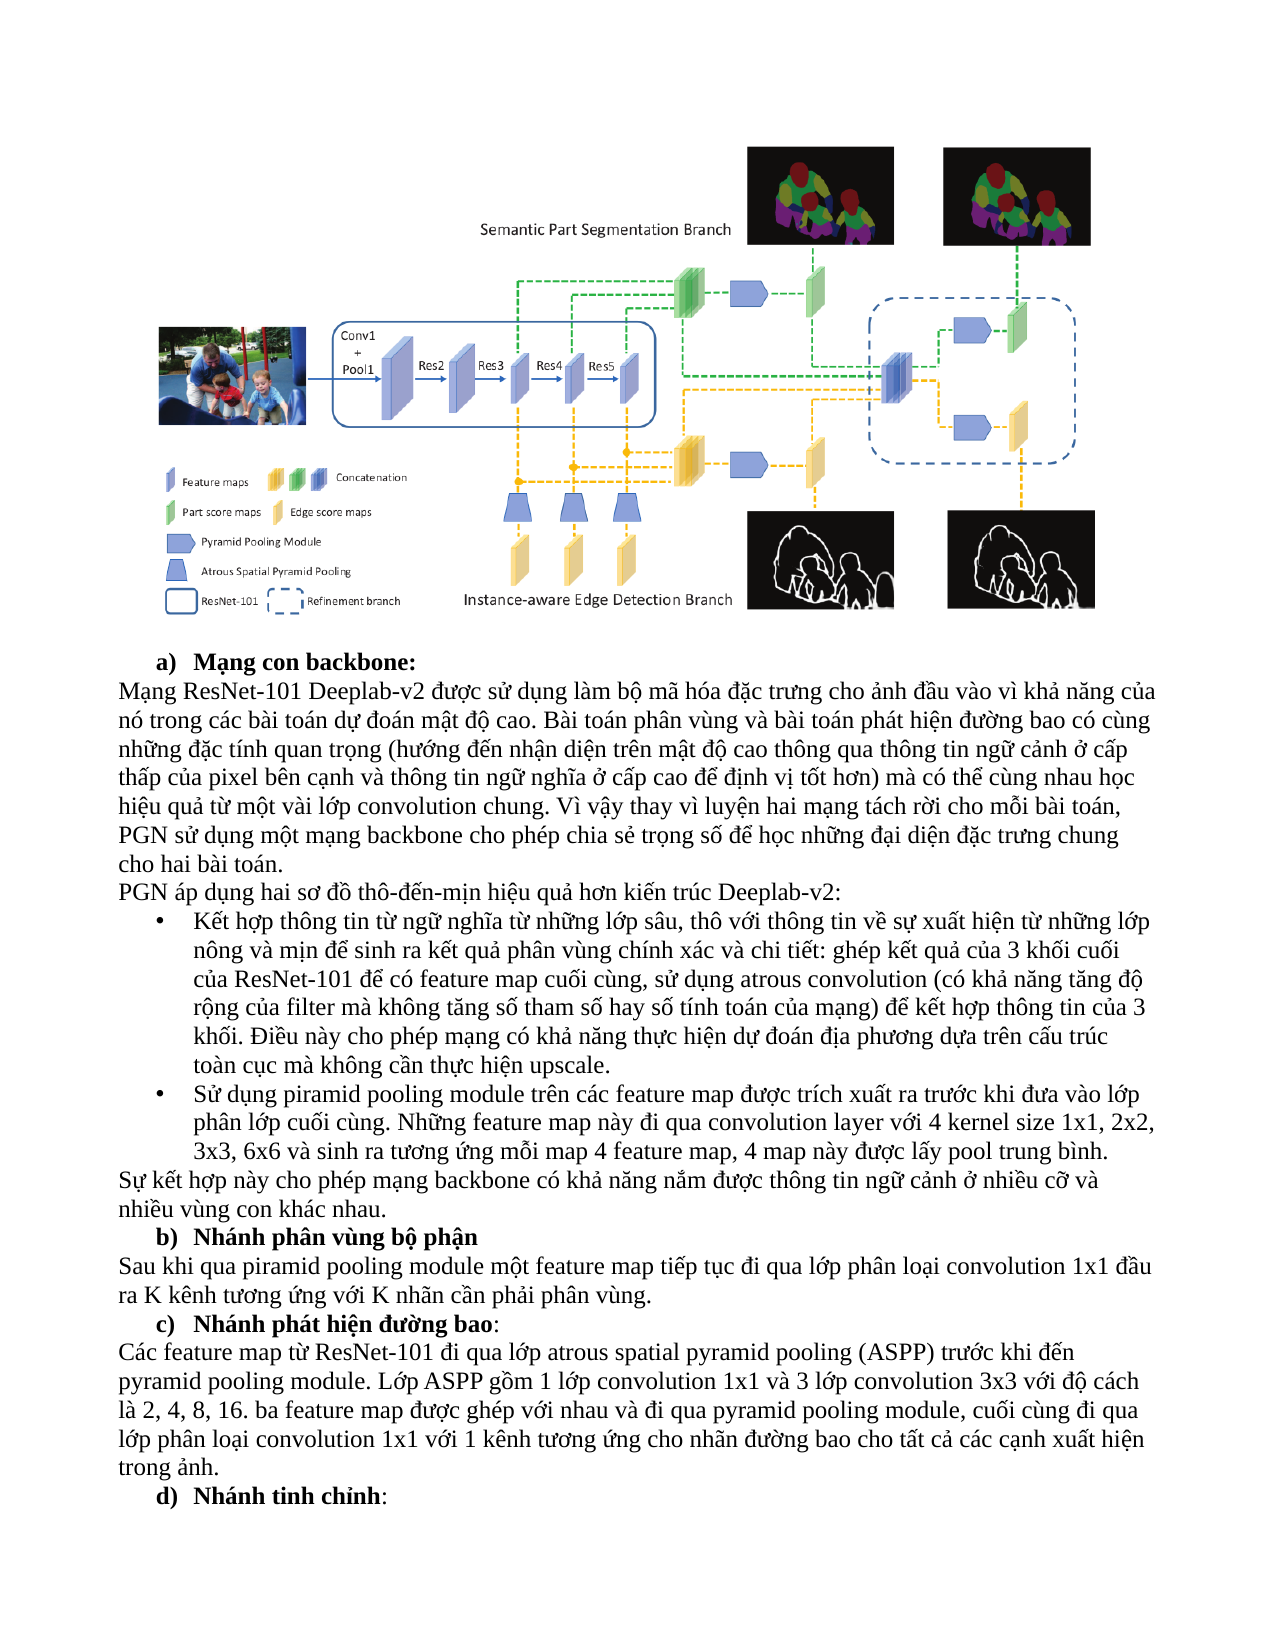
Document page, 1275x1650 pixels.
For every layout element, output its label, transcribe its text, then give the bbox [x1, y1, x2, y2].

picture [118, 118, 1157, 619]
list Nhánh phát hiện đường bao: [156, 1309, 1157, 1337]
list Nhánh tinh chỉnh: [156, 1481, 1157, 1510]
text PGN áp dụng hai sơ đồ thô-đến-mịn hiệu quả hơn kiến trúc Deeplab-v2: [118, 877, 1157, 906]
list Mạng con backbone: [156, 647, 1157, 676]
text Các feature map từ ResNet-101 đi qua lớp atrous spatial pyramid pooling (ASPP) trước khi đến pyramid pooling module. Lớp ASPP gồm 1 lớp convolution 1x1 và 3 lớp convolution 3x3 với độ cách là 2, 4, 8, 16. ba feature map được ghép với nhau và đi qua pyramid pooling module, cuối cùng đi qua lớp phân loại convolution 1x1 với 1 kênh tương ứng cho nhãn đường bao cho tất cả các cạnh xuất hiện trong ảnh. [118, 1337, 1157, 1481]
list Nhánh phân vùng bộ phận [156, 1222, 1157, 1251]
list Kết hợp thông tin từ ngữ nghĩa từ những lớp sâu, thô với thông tin về sự xuất hiện từ những lớp nông và mịn để sinh ra kết quả phân vùng chính xác và chi tiết: ghép kết quả của 3 khối cuối của ResNet-101 để có feature map cuối cùng, sử dụng atrous convolution (có khả năng tăng độ rộng của filter mà không tăng số tham số hay số tính toán của mạng) để kết hợp thông tin của 3 khối. Điều này cho phép mạng có khả năng thực hiện dự đoán địa phương dựa trên cấu trúc toàn cục mà không cần thực hiện upscale. [156, 906, 1157, 1079]
text Mạng ResNet-101 Deeplab-v2 được sử dụng làm bộ mã hóa đặc trưng cho ảnh đầu vào vì khả năng của nó trong các bài toán dự đoán mật độ cao. Bài toán phân vùng và bài toán phát hiện đường bao có cùng những đặc tính quan trọng (hướng đến nhận diện trên mật độ cao thông qua thông tin ngữ cảnh ở cấp thấp của pixel bên cạnh và thông tin ngữ nghĩa ở cấp cao để định vị tốt hơn) mà có thể cùng nhau học hiệu quả từ một vài lớp convolution chung. Vì vậy thay vì luyện hai mạng tách rời cho mỗi bài toán, PGN sử dụng một mạng backbone cho phép chia sẻ trọng số để học những đại diện đặc trưng chung cho hai bài toán. [118, 676, 1157, 877]
text Sự kết hợp này cho phép mạng backbone có khả năng nắm được thông tin ngữ cảnh ở nhiều cỡ và nhiều vùng con khác nhau. [118, 1165, 1157, 1222]
list Sử dụng piramid pooling module trên các feature map được trích xuất ra trước khi đưa vào lớp phân lớp cuối cùng. Những feature map này đi qua convolution layer với 4 kernel size 1x1, 2x2, 3x3, 6x6 và sinh ra tương ứng mỗi map 4 feature map, 4 map này được lấy pool trung bình. [156, 1079, 1157, 1165]
text Sau khi qua piramid pooling module một feature map tiếp tục đi qua lớp phân loại convolution 1x1 đầu ra K kênh tương ứng với K nhãn cần phải phân vùng. [118, 1251, 1157, 1309]
